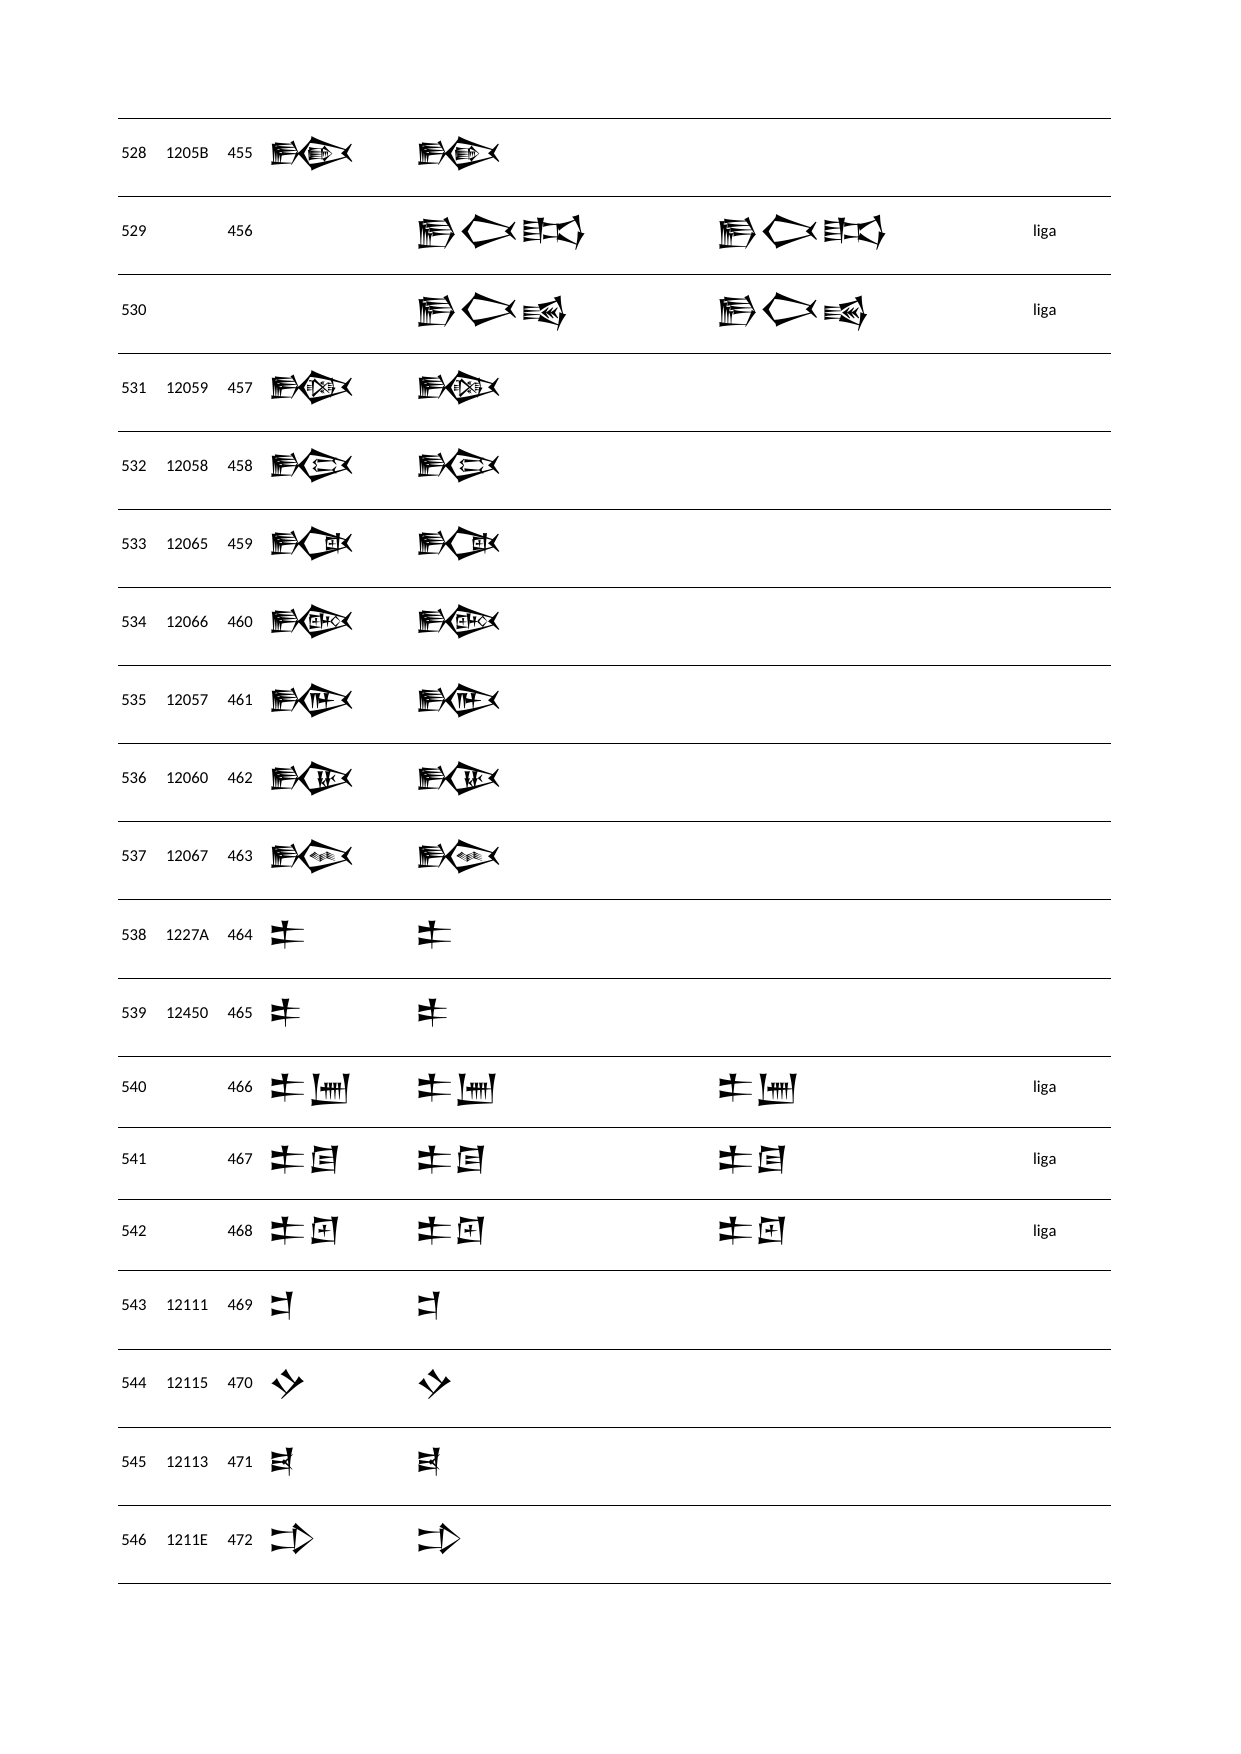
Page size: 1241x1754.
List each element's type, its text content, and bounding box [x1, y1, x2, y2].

table_cell 539 [118, 979, 160, 1056]
table_cell [1030, 1506, 1111, 1583]
table_cell 𒁛 [266, 119, 412, 196]
table_cell 𒁠 [266, 744, 412, 821]
table_cell [713, 354, 1030, 431]
table_cell [1030, 1350, 1111, 1427]
table_cell 𒁛 [412, 119, 713, 196]
table_cell 𒁘 [412, 432, 713, 509]
table_cell [160, 197, 214, 274]
table_cell 534 [118, 588, 160, 665]
table_cell 538 [118, 900, 160, 977]
table_cell [266, 275, 412, 352]
table_cell 464 [214, 900, 266, 977]
table_cell [713, 979, 1030, 1056]
table_cell 𒁖𒆨𒌣 [412, 197, 713, 274]
table_cell 455 [214, 119, 266, 196]
table_cell 𒉺𒅁 [412, 1057, 713, 1127]
table_cell 𒑐 [412, 979, 713, 1056]
table_cell 𒄓 [412, 1428, 713, 1505]
table_cell 𒉺 [266, 900, 412, 977]
table_cell 12060 [160, 744, 214, 821]
table_cell [1030, 588, 1111, 665]
table_cell 𒁥 [266, 510, 412, 587]
table_cell 𒁗 [266, 666, 412, 743]
table_cell 𒁧 [412, 822, 713, 899]
table_cell [1030, 119, 1111, 196]
table_cell 528 [118, 119, 160, 196]
table_cell 𒉺𒅁 [266, 1057, 412, 1127]
table_cell [713, 432, 1030, 509]
table_cell 𒄕 [266, 1350, 412, 1427]
table_cell 12066 [160, 588, 214, 665]
table_cell 𒁧 [266, 822, 412, 899]
table_cell 𒁠 [412, 744, 713, 821]
table_cell 465 [214, 979, 266, 1056]
table_cell [713, 900, 1030, 977]
table_cell 532 [118, 432, 160, 509]
table_cell [160, 1200, 214, 1270]
table_cell 𒁗 [412, 666, 713, 743]
table_cell 𒉺𒇻 [266, 1200, 412, 1270]
table_cell 461 [214, 666, 266, 743]
table_cell 469 [214, 1271, 266, 1348]
table_cell 𒉺𒇻 [412, 1200, 713, 1270]
table_cell liga [1030, 275, 1111, 352]
table_cell [1030, 979, 1111, 1056]
table_cell liga [1030, 197, 1111, 274]
table_cell [1030, 354, 1111, 431]
table_cell 470 [214, 1350, 266, 1427]
table_cell [1030, 744, 1111, 821]
table_cell 𒁖𒆨𒌣 [713, 197, 1030, 274]
table_cell [214, 275, 266, 352]
table_cell 466 [214, 1057, 266, 1127]
table_cell 12067 [160, 822, 214, 899]
table_cell [160, 275, 214, 352]
table_cell [713, 588, 1030, 665]
table_cell 543 [118, 1271, 160, 1348]
table_cell [713, 1350, 1030, 1427]
table_cell [713, 666, 1030, 743]
table_cell 12058 [160, 432, 214, 509]
table_cell 468 [214, 1200, 266, 1270]
table_cell 542 [118, 1200, 160, 1270]
table_cell 546 [118, 1506, 160, 1583]
table_cell 12111 [160, 1271, 214, 1348]
table_cell [1030, 900, 1111, 977]
table_cell 𒁥 [412, 510, 713, 587]
table_cell liga [1030, 1128, 1111, 1199]
table_cell 𒉺𒌆 [412, 1128, 713, 1199]
table_cell [713, 822, 1030, 899]
table_cell 467 [214, 1128, 266, 1199]
table_cell 536 [118, 744, 160, 821]
table_cell [713, 510, 1030, 587]
table_cell 12450 [160, 979, 214, 1056]
table_cell [1030, 432, 1111, 509]
table_cell 𒄑 [266, 1271, 412, 1348]
table_cell 𒄓 [266, 1428, 412, 1505]
table_cell 12057 [160, 666, 214, 743]
table_cell 𒁦 [266, 588, 412, 665]
table_cell 458 [214, 432, 266, 509]
table_cell 𒉺 [412, 900, 713, 977]
table_cell 1211E [160, 1506, 214, 1583]
table_cell 𒄕 [412, 1350, 713, 1427]
table_cell 𒁙 [266, 354, 412, 431]
table_cell 540 [118, 1057, 160, 1127]
table_cell 𒁖𒆨𒌘 [412, 275, 713, 352]
table_cell 545 [118, 1428, 160, 1505]
table_cell 𒁖𒆨𒌘 [713, 275, 1030, 352]
table_cell 𒑐 [266, 979, 412, 1056]
table_cell 537 [118, 822, 160, 899]
table_cell 463 [214, 822, 266, 899]
table_cell 535 [118, 666, 160, 743]
table_cell [713, 1271, 1030, 1348]
table_cell 𒁘 [266, 432, 412, 509]
table_cell 471 [214, 1428, 266, 1505]
table_cell 544 [118, 1350, 160, 1427]
table_cell 460 [214, 588, 266, 665]
table_cell [1030, 1271, 1111, 1348]
table_cell 533 [118, 510, 160, 587]
table_cell [266, 197, 412, 274]
table_cell [713, 1428, 1030, 1505]
table_cell 1205B [160, 119, 214, 196]
table_cell 541 [118, 1128, 160, 1199]
table_cell 𒁙 [412, 354, 713, 431]
table_cell [1030, 822, 1111, 899]
table_cell 529 [118, 197, 160, 274]
table_cell 𒉺𒇻 [713, 1200, 1030, 1270]
table_cell liga [1030, 1057, 1111, 1127]
table_cell 𒉺𒌆 [266, 1128, 412, 1199]
table_cell 12065 [160, 510, 214, 587]
table_cell 1227A [160, 900, 214, 977]
table_cell 𒁦 [412, 588, 713, 665]
table_cell 457 [214, 354, 266, 431]
table_cell 𒄞 [412, 1506, 713, 1583]
table_cell 531 [118, 354, 160, 431]
table_cell [160, 1128, 214, 1199]
table_cell 12113 [160, 1428, 214, 1505]
table_cell liga [1030, 1200, 1111, 1270]
table_cell 530 [118, 275, 160, 352]
table_cell 472 [214, 1506, 266, 1583]
table_cell 12059 [160, 354, 214, 431]
table_cell 𒄑 [412, 1271, 713, 1348]
table_cell [713, 1506, 1030, 1583]
table_cell 459 [214, 510, 266, 587]
table_cell [1030, 1428, 1111, 1505]
table_cell 𒄞 [266, 1506, 412, 1583]
table_cell [1030, 510, 1111, 587]
table_cell 456 [214, 197, 266, 274]
table_cell 12115 [160, 1350, 214, 1427]
table_cell [1030, 666, 1111, 743]
table_cell 462 [214, 744, 266, 821]
table_cell [713, 744, 1030, 821]
table_cell 𒉺𒅁 [713, 1057, 1030, 1127]
table_cell 𒉺𒌆 [713, 1128, 1030, 1199]
table_cell [160, 1057, 214, 1127]
table_cell [713, 119, 1030, 196]
